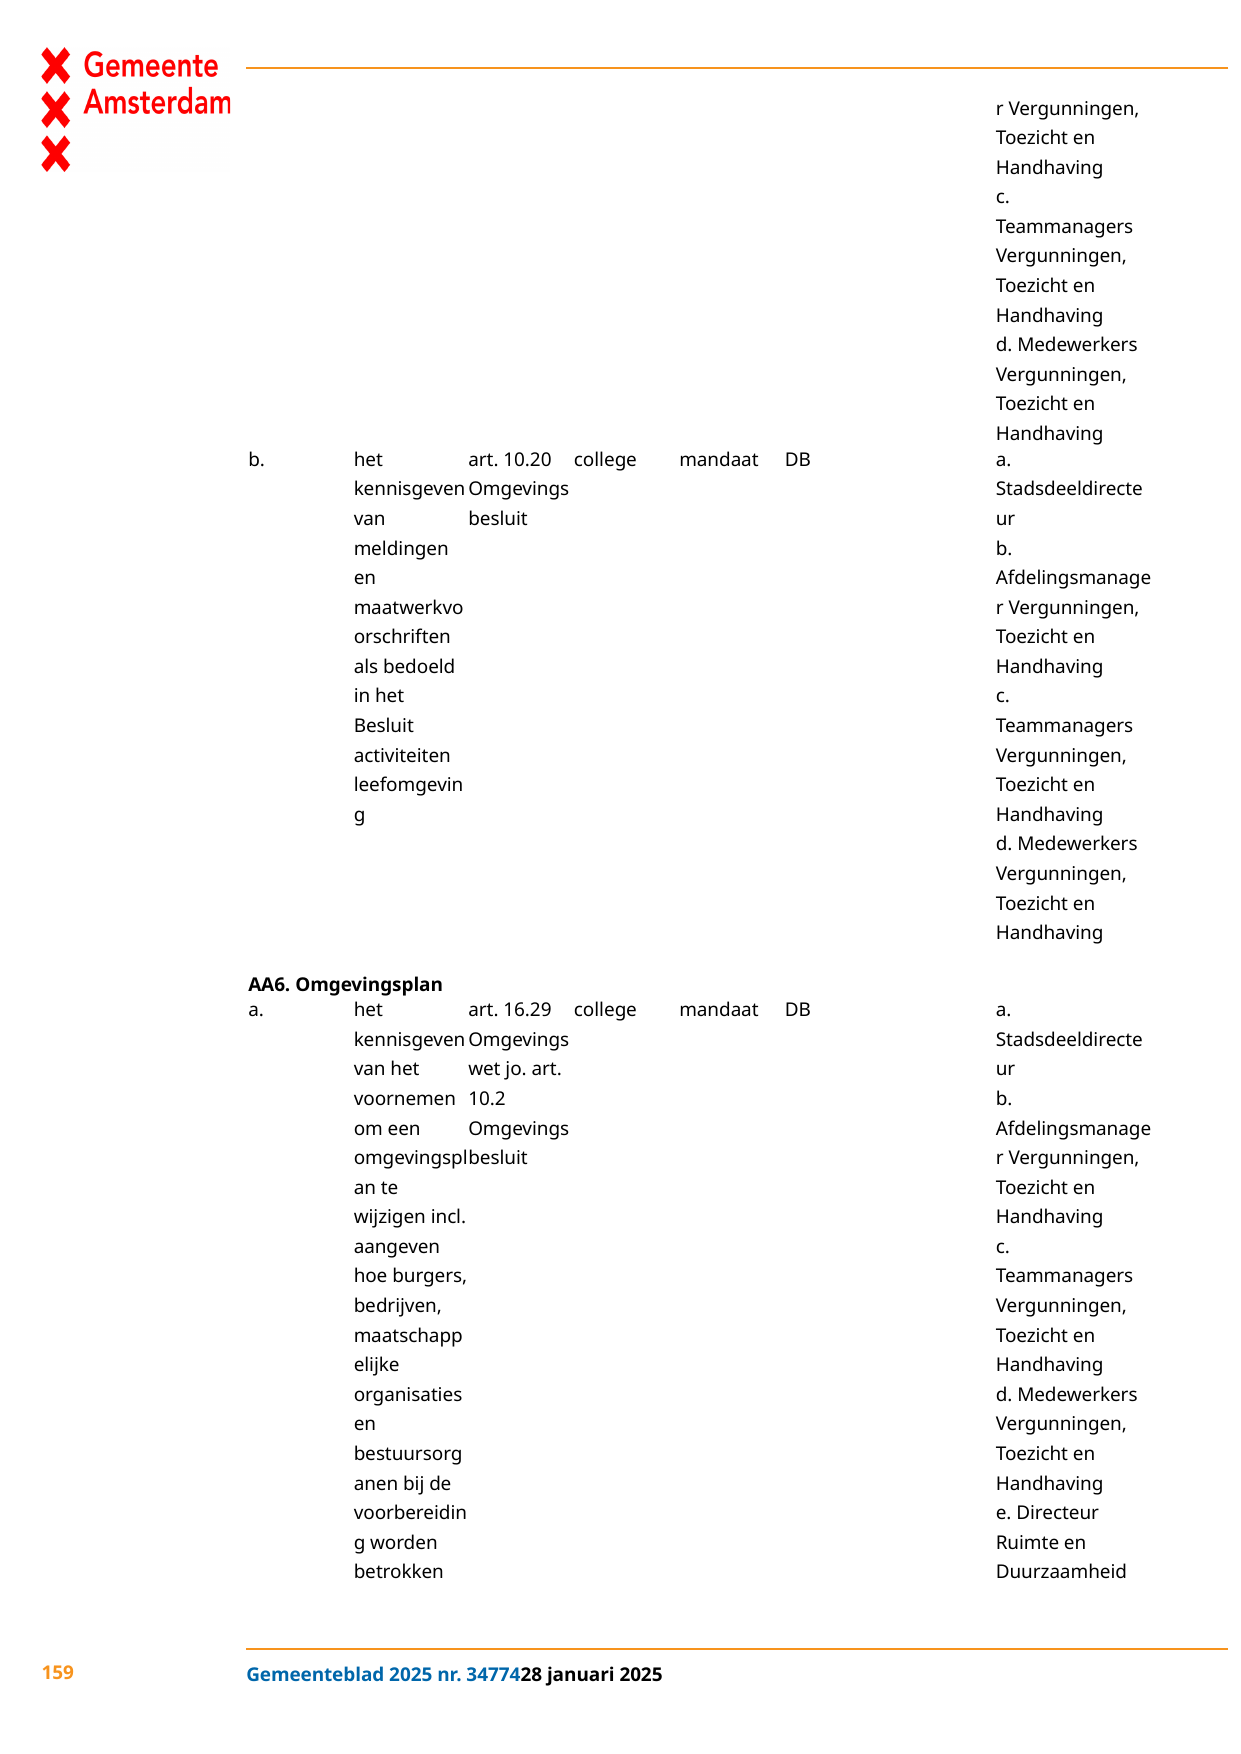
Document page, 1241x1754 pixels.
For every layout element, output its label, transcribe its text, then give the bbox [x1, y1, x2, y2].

table_cell [354, 95, 468, 446]
table_cell [468, 1584, 574, 1610]
table_cell [996, 945, 1152, 971]
table_cell [890, 95, 996, 446]
table_cell het kennisgeven van meldingen en maatwerkvoorschriften als bedoeld in het Besluit activiteiten leefomgeving [354, 446, 468, 945]
table_cell het kennisgeven van het voornemen om een omgevingsplan te wijzigen incl. aangeven hoe burgers, bedrijven, maatschappelijke organisaties en bestuursorganen bij de voorbereiding worden betrokken [354, 996, 468, 1584]
table_cell [468, 95, 574, 446]
table_cell college [574, 446, 679, 945]
table_cell [354, 1584, 468, 1610]
table_cell [468, 945, 574, 971]
table_cell b. [248, 446, 353, 945]
table_cell art. 16.29 Omgevingswet jo. art. 10.2 Omgevingsbesluit [468, 996, 574, 1584]
table_cell [679, 1584, 784, 1610]
table_cell [354, 945, 468, 971]
table_cell AA6. Omgevingsplan [248, 971, 1152, 996]
table_cell [679, 945, 784, 971]
table_cell DB [785, 446, 890, 945]
table_cell [574, 1584, 679, 1610]
table_cell [679, 95, 784, 446]
table_cell [248, 945, 353, 971]
table_cell a. Stadsdeeldirecteur b. Afdelingsmanager Vergunningen, Toezicht en Handhaving c. Teammanagers Vergunningen, Toezicht en Handhaving d. Medewerkers Vergunningen, Toezicht en Handhaving e. Directeur Ruimte en Duurzaamheid [996, 996, 1152, 1584]
table_cell [890, 446, 996, 945]
table_cell [574, 95, 679, 446]
table_cell mandaat [679, 446, 784, 945]
table_cell [890, 1584, 996, 1610]
table_cell DB [785, 996, 890, 1584]
table_cell college [574, 996, 679, 1584]
table_cell [248, 95, 353, 446]
table_cell [785, 95, 890, 446]
table_cell art. 10.20 Omgevingsbesluit [468, 446, 574, 945]
table_cell a. [248, 996, 353, 1584]
table_cell a. Stadsdeeldirecteur b. Afdelingsmanager Vergunningen, Toezicht en Handhaving c. Teammanagers Vergunningen, Toezicht en Handhaving d. Medewerkers Vergunningen, Toezicht en Handhaving [996, 446, 1152, 945]
table_cell [785, 1584, 890, 1610]
picture [41, 47, 231, 172]
table_cell [574, 945, 679, 971]
table_cell [996, 1584, 1152, 1610]
table_cell [248, 1584, 353, 1610]
table_cell [890, 945, 996, 971]
table_cell [890, 996, 996, 1584]
table_cell mandaat [679, 996, 784, 1584]
table_cell [785, 945, 890, 971]
table_cell r Vergunningen, Toezicht en Handhaving c. Teammanagers Vergunningen, Toezicht en Handhaving d. Medewerkers Vergunningen, Toezicht en Handhaving [996, 95, 1152, 446]
